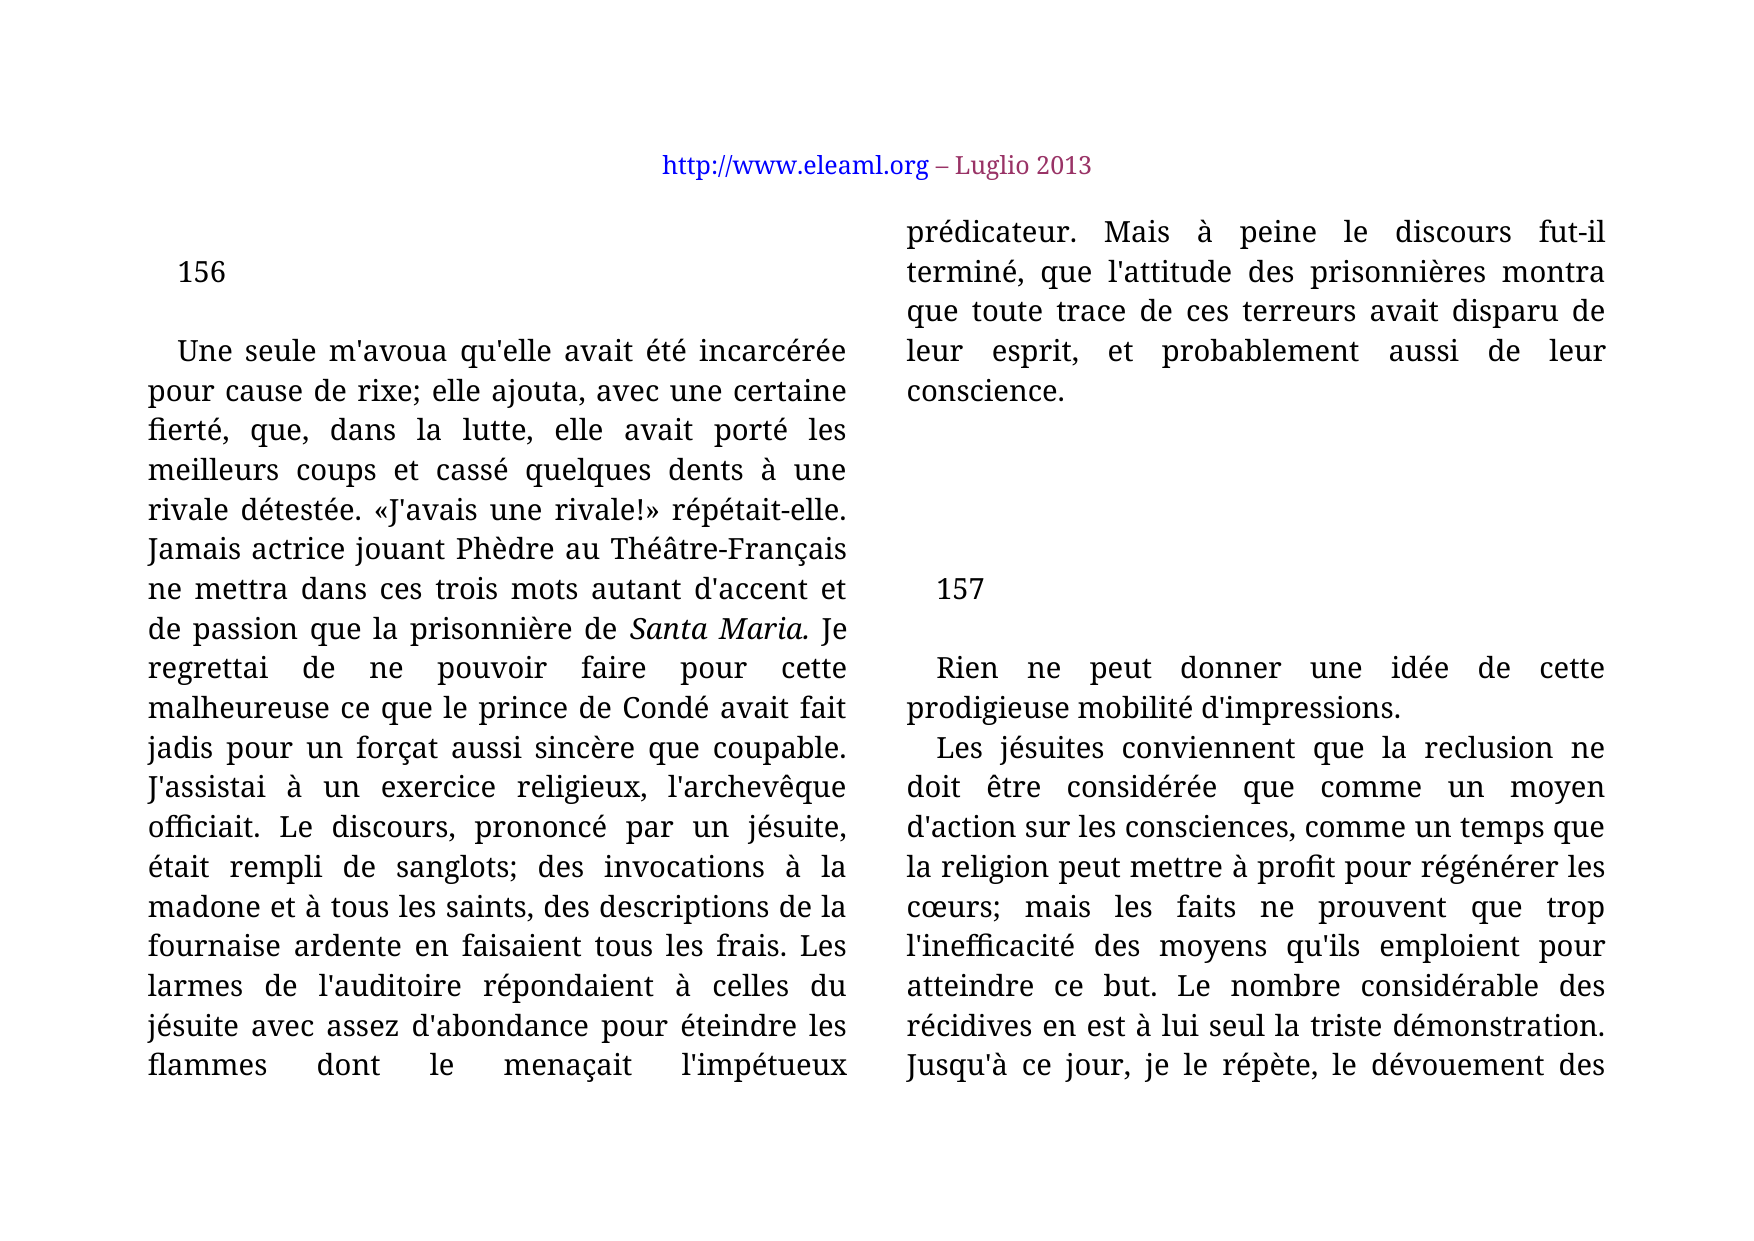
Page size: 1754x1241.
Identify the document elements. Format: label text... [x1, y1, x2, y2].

text prédicateur. Mais à peine le discours fut-il terminé, que l'attitude des prisonnières montra que toute trace de ces terreurs avait disparu de leur esprit, et probablement aussi de leur conscience. [906, 211, 1606, 409]
text 156 [148, 251, 847, 291]
text Rien ne peut donner une idée de cette prodigieuse mobilité d'impressions. [906, 648, 1606, 727]
text Les jésuites conviennent que la reclusion ne doit être considérée que comme un moyen d'action sur les consciences, comme un temps que la religion peut mettre à profit pour régénérer les cœurs; mais les faits ne prouvent que trop l'inefficacité des moyens qu'ils emploient pour atteindre ce but. Le nombre considérable des récidives en est à lui seul la triste démonstration. Jusqu'à ce jour, je le répète, le dévouement des [906, 727, 1606, 1084]
text Une seule m'avoua qu'elle avait été incarcérée pour cause de rixe; elle ajouta, avec une certaine fierté, que, dans la lutte, elle avait porté les meilleurs coups et cassé quelques dents à une rivale détestée. «J'avais une rivale!» répétait-elle. Jamais actrice jouant Phèdre au Théâtre-Français ne mettra dans ces trois mots autant d'accent et de passion que la prisonnière de Santa Maria. Je regrettai de ne pouvoir faire pour cette malheureuse ce que le prince de Condé avait fait jadis pour un forçat aussi sincère que coupable. J'assistai à un exercice religieux, l'archevêque officiait. Le discours, prononcé par un jésuite, était rempli de sanglots; des invocations à la madone et à tous les saints, des descriptions de la fournaise ardente en faisaient tous les frais. Les larmes de l'auditoire répondaient à celles du jésuite avec assez d'abondance pour éteindre les flammes dont le menaçait l'impétueux [148, 330, 847, 1084]
text 157 [906, 568, 1606, 608]
